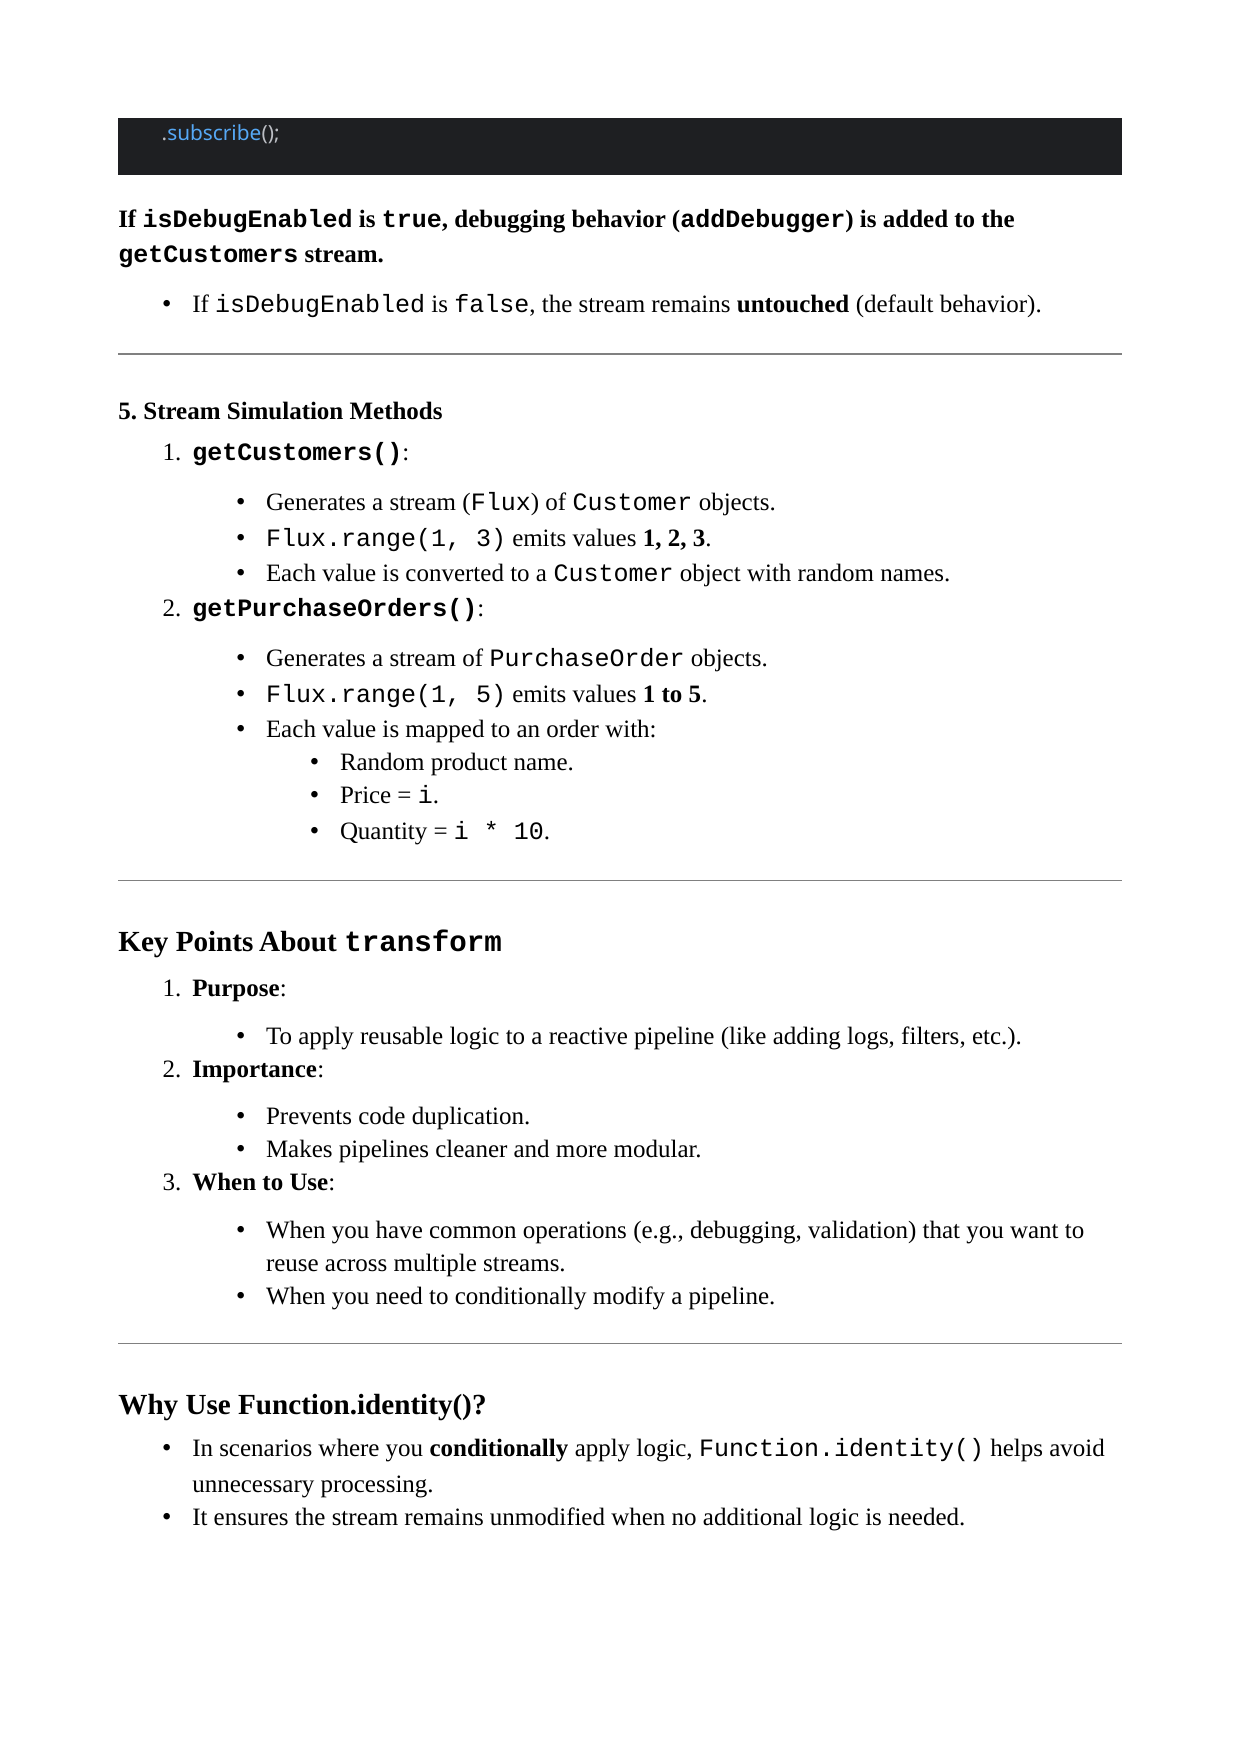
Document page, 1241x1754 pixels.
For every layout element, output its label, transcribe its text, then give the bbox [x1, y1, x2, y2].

list It ensures the stream remains unmodified when no additional logic is needed. [162, 1502, 1122, 1530]
subtitle 5. Stream Simulation Methods [118, 396, 1122, 425]
subtitle Key Points About transform [118, 924, 1122, 961]
list getCustomers(): [162, 437, 1122, 468]
list When to Use: [162, 1167, 1122, 1196]
text .subscribe(); [118, 118, 1122, 175]
list Generates a stream (Flux) of Customer objects. [236, 487, 1122, 518]
list When you need to conditionally modify a pipeline. [236, 1281, 1122, 1310]
subtitle Why Use Function.identity()? [118, 1387, 1122, 1421]
list If isDebugEnabled is false, the stream remains untouched (default behavior). [162, 289, 1122, 320]
list Flux.range(1, 3) emits values 1, 2, 3. [236, 523, 1122, 553]
list Flux.range(1, 5) emits values 1 to 5. [236, 679, 1122, 710]
list Random product name. [310, 747, 1122, 776]
list Purpose: [162, 973, 1122, 1002]
list When you have common operations (e.g., debugging, validation) that you want to reuse across multiple streams. [236, 1215, 1122, 1277]
list In scenarios where you conditionally apply logic, Function.identity() helps avoid unnecessary processing. [162, 1433, 1122, 1497]
list Each value is converted to a Customer object with random names. [236, 558, 1122, 589]
list Prevents code duplication. [236, 1101, 1122, 1130]
list Price = i. [310, 780, 1122, 811]
list Makes pipelines cleaner and more modular. [236, 1134, 1122, 1163]
list Each value is mapped to an order with: [236, 714, 1122, 743]
text If isDebugEnabled is true, debugging behavior (addDebugger) is added to the getCustomers stream. [118, 204, 1122, 270]
list Generates a stream of PurchaseOrder objects. [236, 643, 1122, 674]
list Importance: [162, 1054, 1122, 1082]
list Quantity = i * 10. [310, 816, 1122, 847]
list getPurchaseOrders(): [162, 593, 1122, 624]
list To apply reusable logic to a reactive pipeline (like adding logs, filters, etc.). [236, 1021, 1122, 1049]
